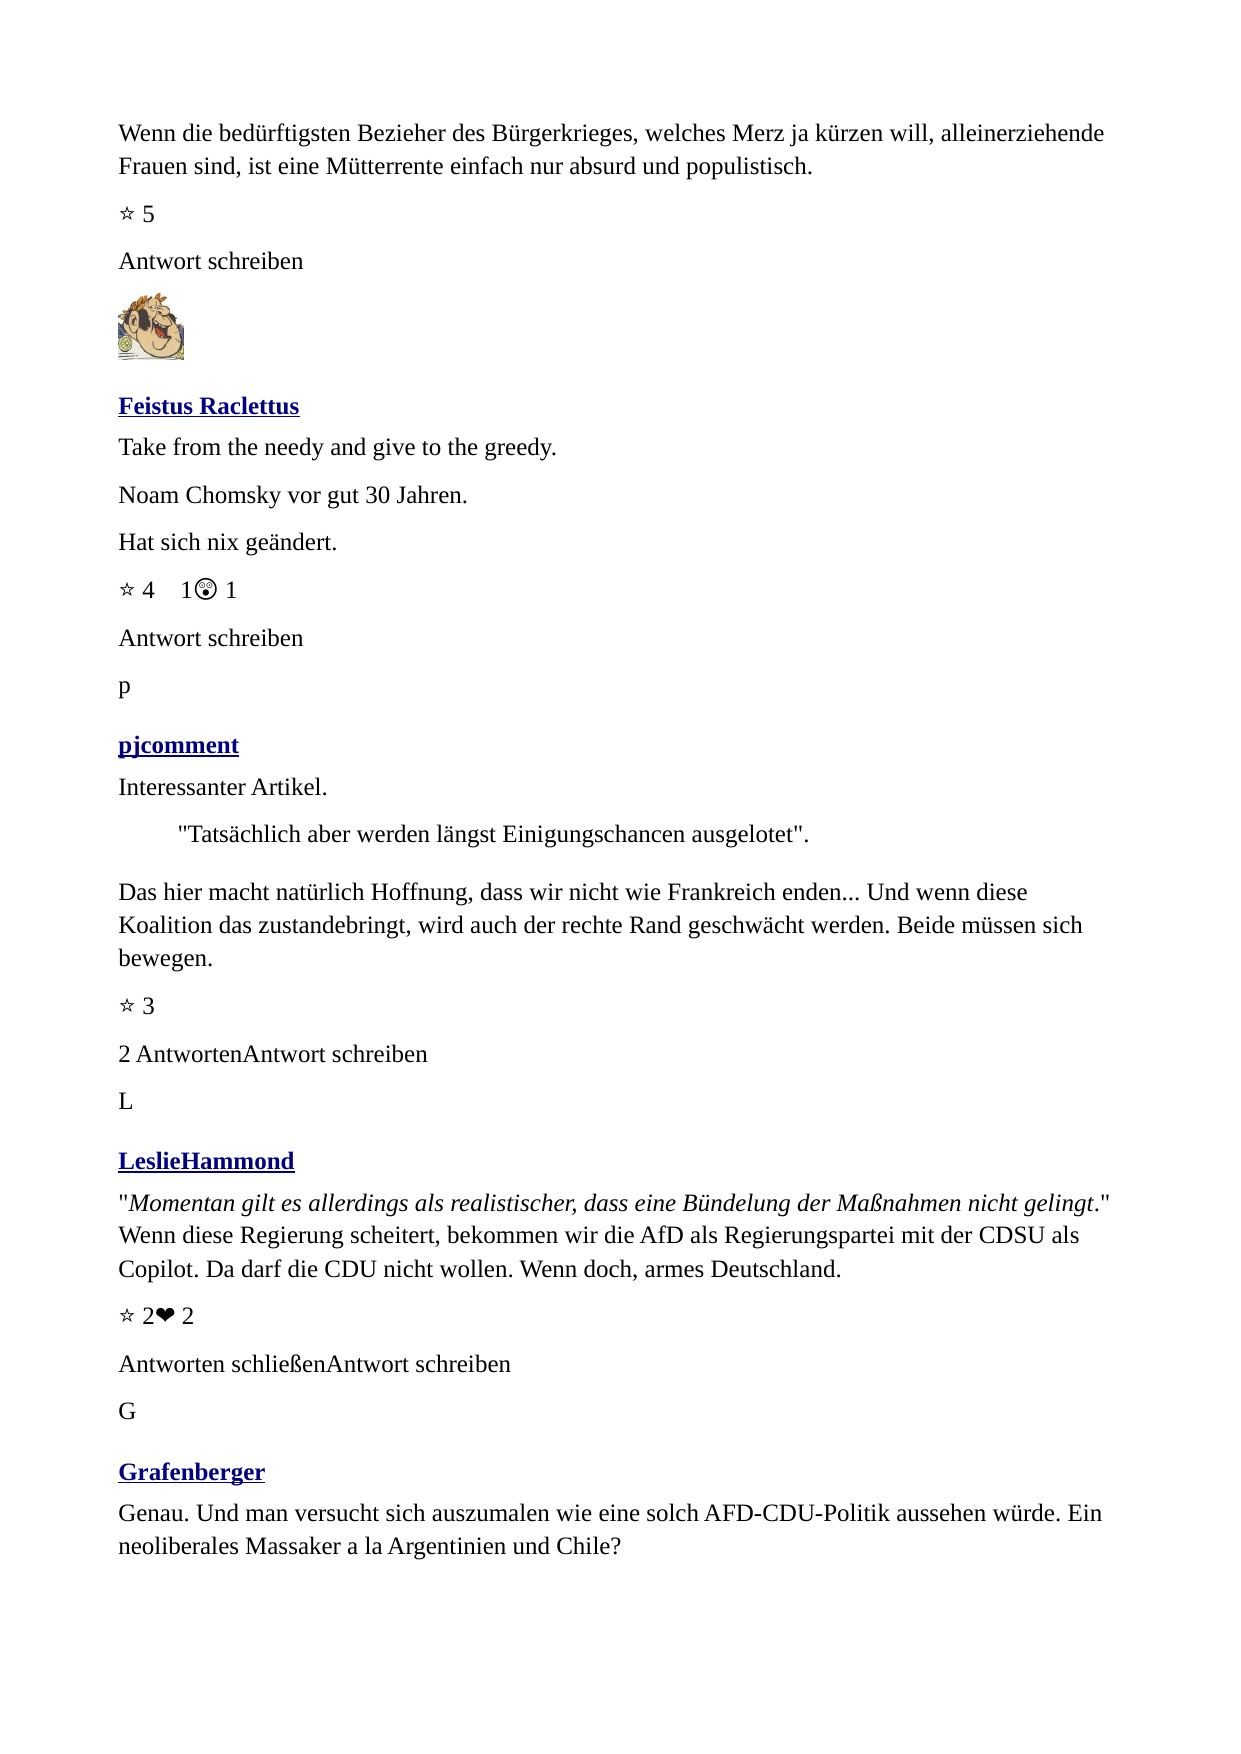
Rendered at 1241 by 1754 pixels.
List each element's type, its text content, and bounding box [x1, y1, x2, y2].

text Antwort schreiben [118, 623, 1122, 651]
text p [118, 670, 1122, 699]
text Genau. Und man versucht sich auszumalen wie eine solch AFD-CDU-Politik aussehen würde. Ein neoliberales Massaker a la Argentinien und Chile? [118, 1498, 1122, 1559]
subtitle pjcomment [118, 730, 1122, 759]
text ⭐️ 2❤️ 2 [118, 1301, 1122, 1330]
text ⭐️ 5 [118, 199, 1122, 227]
text Antwort schreiben [118, 246, 1122, 275]
text ⭐️ 4🤨 1😲 1 [118, 575, 1122, 604]
subtitle Grafenberger [118, 1457, 1122, 1485]
text Take from the needy and give to the greedy. [118, 432, 1122, 461]
text "Momentan gilt es allerdings als realistischer, dass eine Bündelung der Maßnahmen nicht gelingt." Wenn diese Regierung scheitert, bekommen wir die AfD als Regierungspartei mit der CDSU als Copilot. Da darf die CDU nicht wollen. Wenn doch, armes Deutschland. [118, 1188, 1122, 1282]
text 2 AntwortenAntwort schreiben [118, 1039, 1122, 1067]
subtitle LeslieHammond [118, 1146, 1122, 1175]
text Interessanter Artikel. [118, 772, 1122, 800]
text Hat sich nix geändert. [118, 527, 1122, 556]
text L [118, 1086, 1122, 1115]
text "Tatsächlich aber werden längst Einigungschancen ausgelotet". [177, 819, 1063, 848]
text G [118, 1396, 1122, 1425]
picture [118, 293, 184, 360]
subtitle Feistus Raclettus [118, 391, 1122, 420]
text Antworten schließenAntwort schreiben [118, 1349, 1122, 1378]
text Das hier macht natürlich Hoffnung, dass wir nicht wie Frankreich enden... Und wenn diese Koalition das zustandebringt, wird auch der rechte Rand geschwächt werden. Beide müssen sich bewegen. [118, 877, 1122, 972]
text Noam Chomsky vor gut 30 Jahren. [118, 480, 1122, 508]
text ⭐️ 3 [118, 991, 1122, 1020]
text Wenn die bedürftigsten Bezieher des Bürgerkrieges, welches Merz ja kürzen will, alleinerziehende Frauen sind, ist eine Mütterrente einfach nur absurd und populistisch. [118, 118, 1122, 180]
